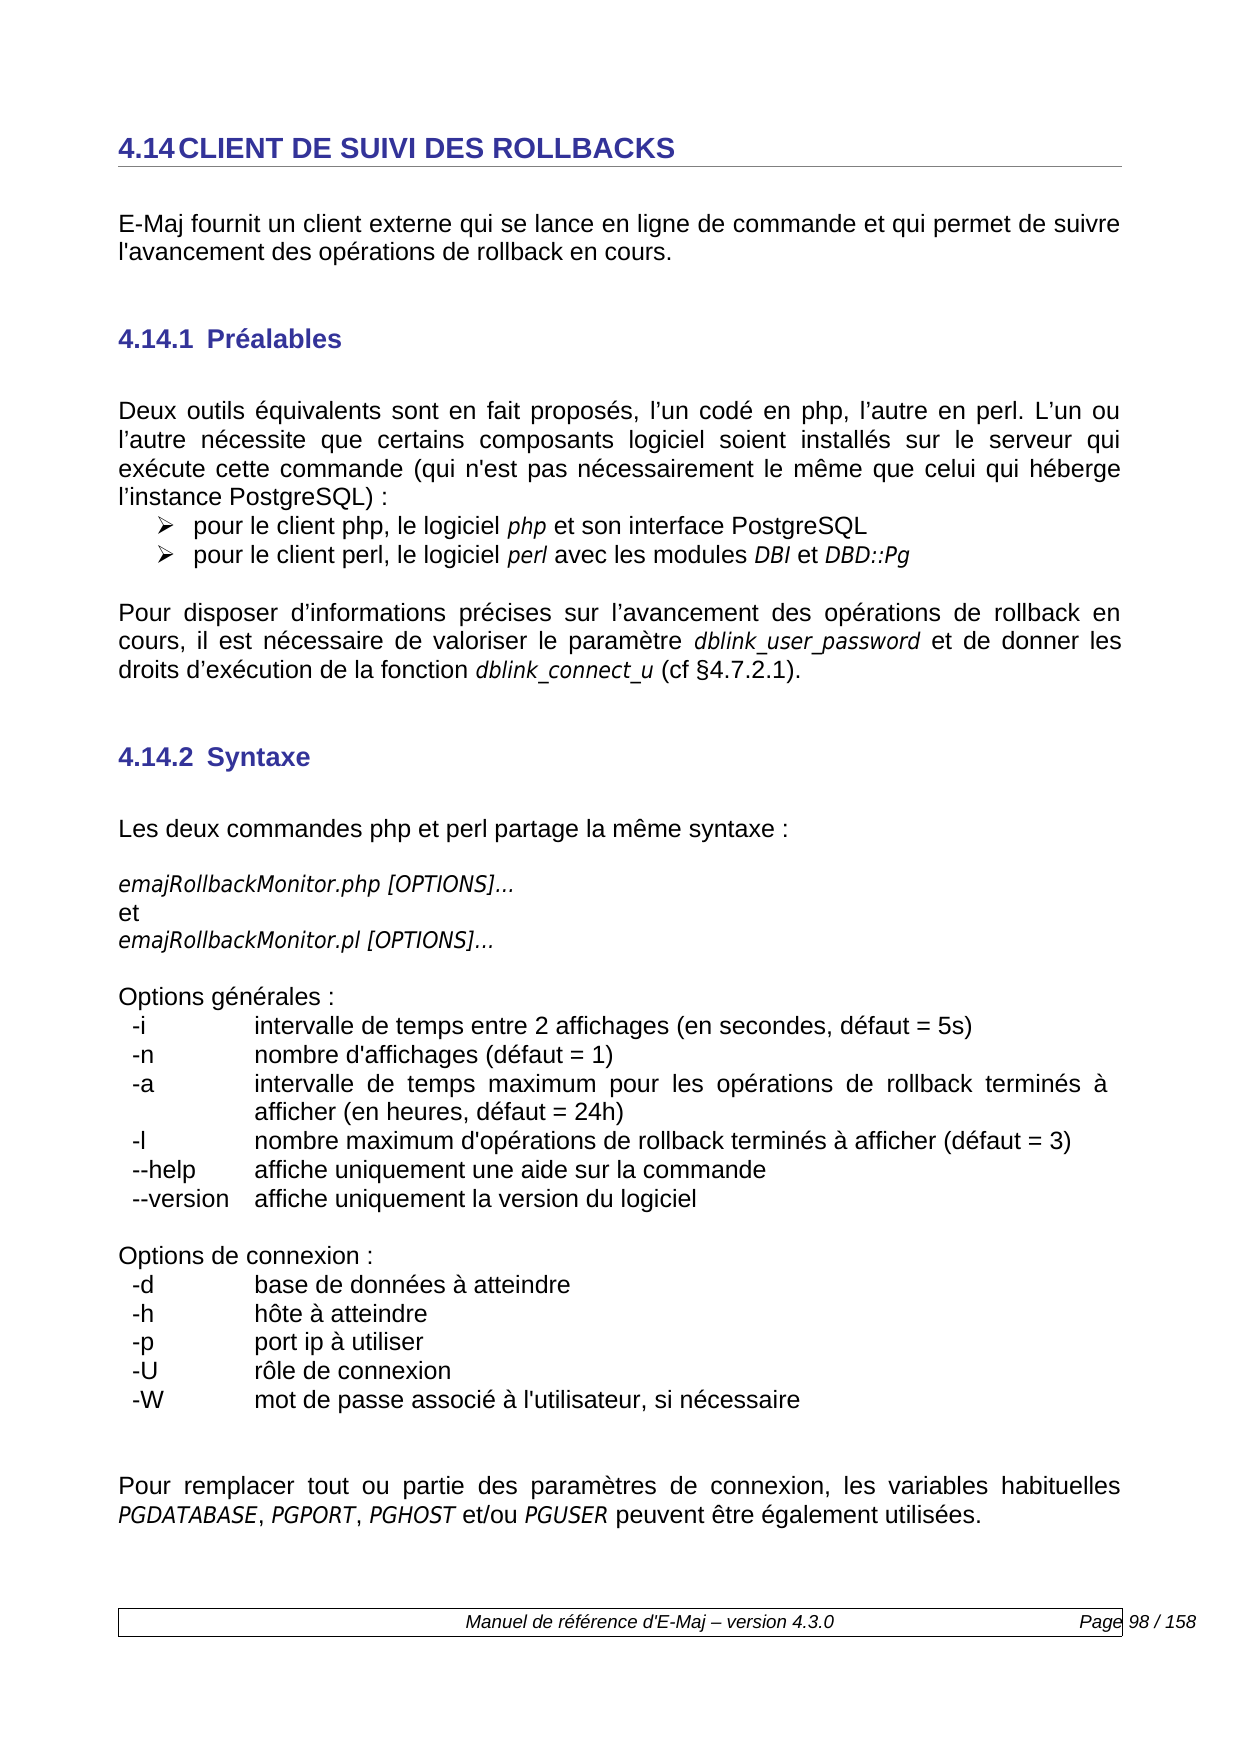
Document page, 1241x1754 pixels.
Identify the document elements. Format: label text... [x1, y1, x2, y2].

list pour le client php, le logiciel php et son interface PostgreSQL [156, 511, 1122, 540]
subtitle Préalables [118, 323, 1122, 355]
list pour le client perl, le logiciel perl avec les modules DBI et DBD::Pg [156, 540, 1122, 569]
text Les deux commandes php et perl partage la même syntaxe : [118, 814, 1122, 843]
text -d base de données à atteindre [118, 1270, 1122, 1298]
text -W mot de passe associé à l'utilisateur, si nécessaire [118, 1385, 1122, 1413]
text -l nombre maximum d'opérations de rollback terminés à afficher (défaut = 3) [118, 1126, 1122, 1155]
text -h hôte à atteindre [118, 1298, 1122, 1327]
text -i intervalle de temps entre 2 affichages (en secondes, défaut = 5s) [118, 1011, 1122, 1040]
subtitle Syntaxe [118, 741, 1122, 773]
text Pour remplacer tout ou partie des paramètres de connexion, les variables habituelles PGDATABASE, PGPORT, PGHOST et/ou PGUSER peuvent être également utilisées. [118, 1471, 1122, 1529]
text E-Maj fournit un client externe qui se lance en ligne de commande et qui permet de suivre l'avancement des opérations de rollback en cours. [118, 208, 1122, 266]
text Options générales : [118, 982, 1122, 1011]
text -U rôle de connexion [118, 1356, 1122, 1385]
text emajRollbackMonitor.pl [OPTIONS]... [118, 927, 1122, 953]
text --help affiche uniquement une aide sur la commande [118, 1155, 1122, 1183]
text -n nombre d'affichages (défaut = 1) [118, 1040, 1122, 1068]
text --version affiche uniquement la version du logiciel [118, 1183, 1122, 1212]
text Pour disposer d’informations précises sur l’avancement des opérations de rollback en cours, il est nécessaire de valoriser le paramètre dblink_user_password et de donner les droits d’exécution de la fonction dblink_connect_u (cf §4.7.2.1). [118, 597, 1122, 684]
subtitle Client de suivi des rollbacks [118, 131, 1122, 166]
text -p port ip à utiliser [118, 1327, 1122, 1356]
text Options de connexion : [118, 1241, 1122, 1270]
text -a intervalle de temps maximum pour les opérations de rollback terminés à afficher (en heures, défaut = 24h) [118, 1068, 1122, 1126]
text et [118, 898, 1122, 927]
text emajRollbackMonitor.php [OPTIONS]... [118, 871, 1122, 898]
text Deux outils équivalents sont en fait proposés, l’un codé en php, l’autre en perl. L’un ou l’autre nécessite que certains composants logiciel soient installés sur le serveur qui exécute cette commande (qui n'est pas nécessairement le même que celui qui héberge l’instance PostgreSQL) : [118, 396, 1122, 511]
